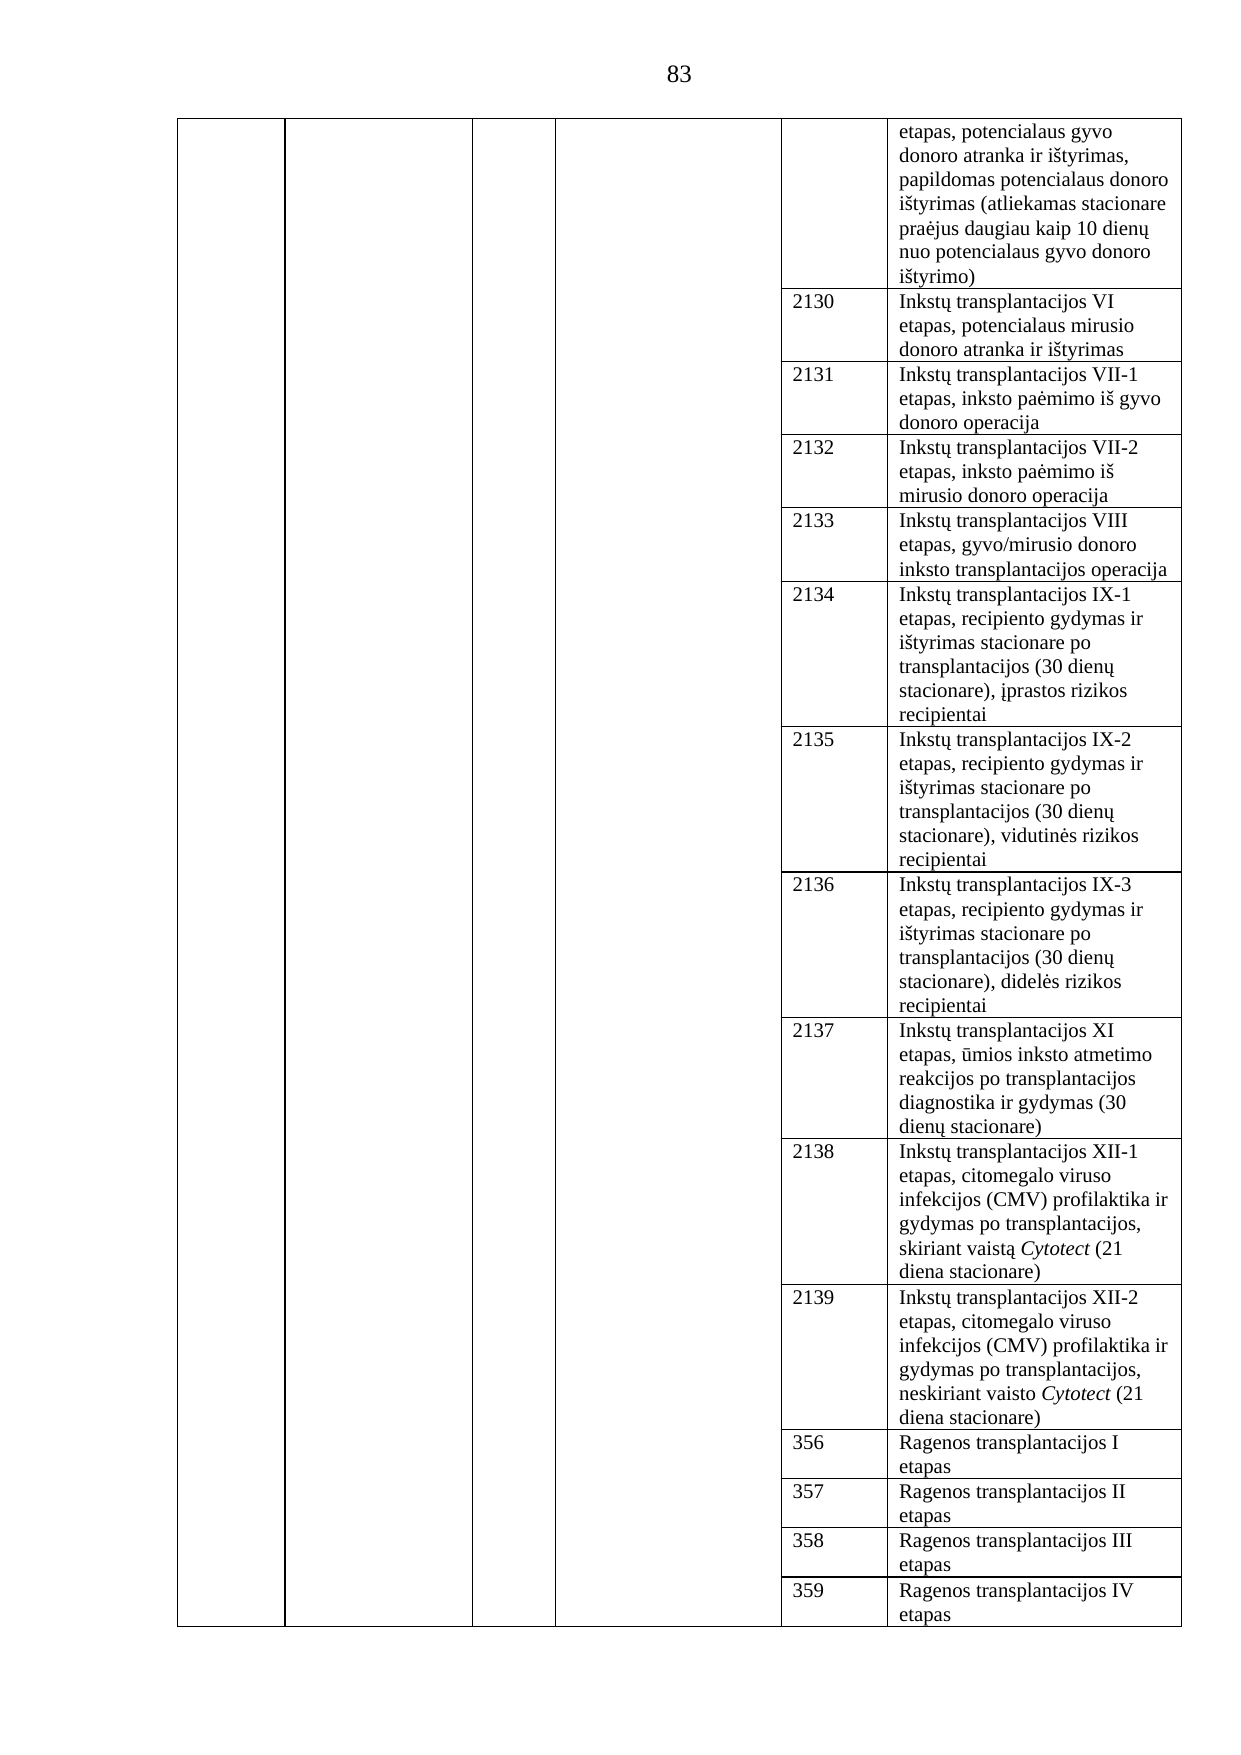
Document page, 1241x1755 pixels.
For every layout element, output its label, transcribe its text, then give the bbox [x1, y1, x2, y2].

table_cell [782, 119, 887, 288]
table_cell Inkstų transplantacijos VIII etapas, gyvo/mirusio donoro inksto transplantacijos operacija [888, 508, 1181, 581]
table_cell 2135 [782, 727, 887, 871]
table_cell [556, 119, 781, 1626]
table_cell Inkstų transplantacijos XII-1 etapas, citomegalo viruso infekcijos (CMV) profilaktika ir gydymas po transplantacijos, skiriant vaistą Cytotect (21 diena stacionare) [888, 1139, 1181, 1283]
table_cell 2134 [782, 582, 887, 726]
table_cell 359 [782, 1578, 887, 1626]
table_cell 2130 [782, 289, 887, 361]
table_cell [473, 119, 555, 1626]
table_cell [178, 119, 284, 1626]
table_cell Ragenos transplantacijos I etapas [888, 1430, 1181, 1478]
table_cell Ragenos transplantacijos II etapas [888, 1479, 1181, 1527]
table_cell Inkstų transplantacijos VII-1 etapas, inksto paėmimo iš gyvo donoro operacija [888, 362, 1181, 434]
table_cell Inkstų transplantacijos VII-2 etapas, inksto paėmimo iš mirusio donoro operacija [888, 435, 1181, 507]
table_cell Inkstų transplantacijos IX-3 etapas, recipiento gydymas ir ištyrimas stacionare po transplantacijos (30 dienų stacionare), didelės rizikos recipientai [888, 873, 1181, 1017]
table_cell 358 [782, 1528, 887, 1576]
table_cell [286, 119, 472, 1626]
table_cell 2139 [782, 1285, 887, 1429]
table_cell Ragenos transplantacijos IV etapas [888, 1578, 1181, 1626]
table_cell Ragenos transplantacijos III etapas [888, 1528, 1181, 1576]
table_cell 357 [782, 1479, 887, 1527]
table_cell 2133 [782, 508, 887, 581]
table_cell 2136 [782, 873, 887, 1017]
table_cell Inkstų transplantacijos IX-2 etapas, recipiento gydymas ir ištyrimas stacionare po transplantacijos (30 dienų stacionare), vidutinės rizikos recipientai [888, 727, 1181, 871]
table_cell Inkstų transplantacijos VI etapas, potencialaus mirusio donoro atranka ir ištyrimas [888, 289, 1181, 361]
table_cell 2131 [782, 362, 887, 434]
table_cell 2138 [782, 1139, 887, 1283]
table_cell Inkstų transplantacijos XI etapas, ūmios inksto atmetimo reakcijos po transplantacijos diagnostika ir gydymas (30 dienų stacionare) [888, 1018, 1181, 1138]
table_cell 2132 [782, 435, 887, 507]
table_cell Inkstų transplantacijos IX-1 etapas, recipiento gydymas ir ištyrimas stacionare po transplantacijos (30 dienų stacionare), įprastos rizikos recipientai [888, 582, 1181, 726]
table_cell etapas, potencialaus gyvo donoro atranka ir ištyrimas, papildomas potencialaus donoro ištyrimas (atliekamas stacionare praėjus daugiau kaip 10 dienų nuo potencialaus gyvo donoro ištyrimo) [888, 119, 1181, 288]
table_cell 356 [782, 1430, 887, 1478]
table_cell Inkstų transplantacijos XII-2 etapas, citomegalo viruso infekcijos (CMV) profilaktika ir gydymas po transplantacijos, neskiriant vaisto Cytotect (21 diena stacionare) [888, 1285, 1181, 1429]
table_cell 2137 [782, 1018, 887, 1138]
